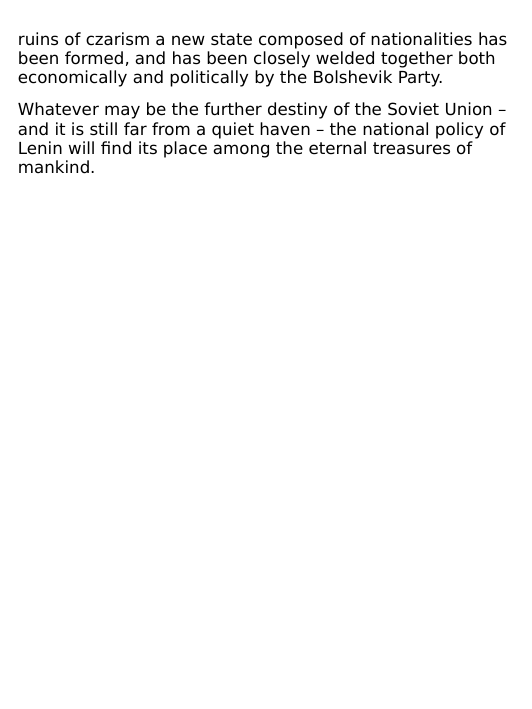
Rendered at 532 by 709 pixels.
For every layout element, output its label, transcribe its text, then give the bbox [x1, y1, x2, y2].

text Whatever may be the further destiny of the Soviet Union – and it is still far from a quiet haven – the national policy of Lenin will find its place among the eternal treasures of mankind. [18, 100, 514, 178]
text ruins of czarism a new state composed of nationalities has been formed, and has been closely welded together both economically and politically by the Bolshevik Party. [18, 29, 514, 88]
